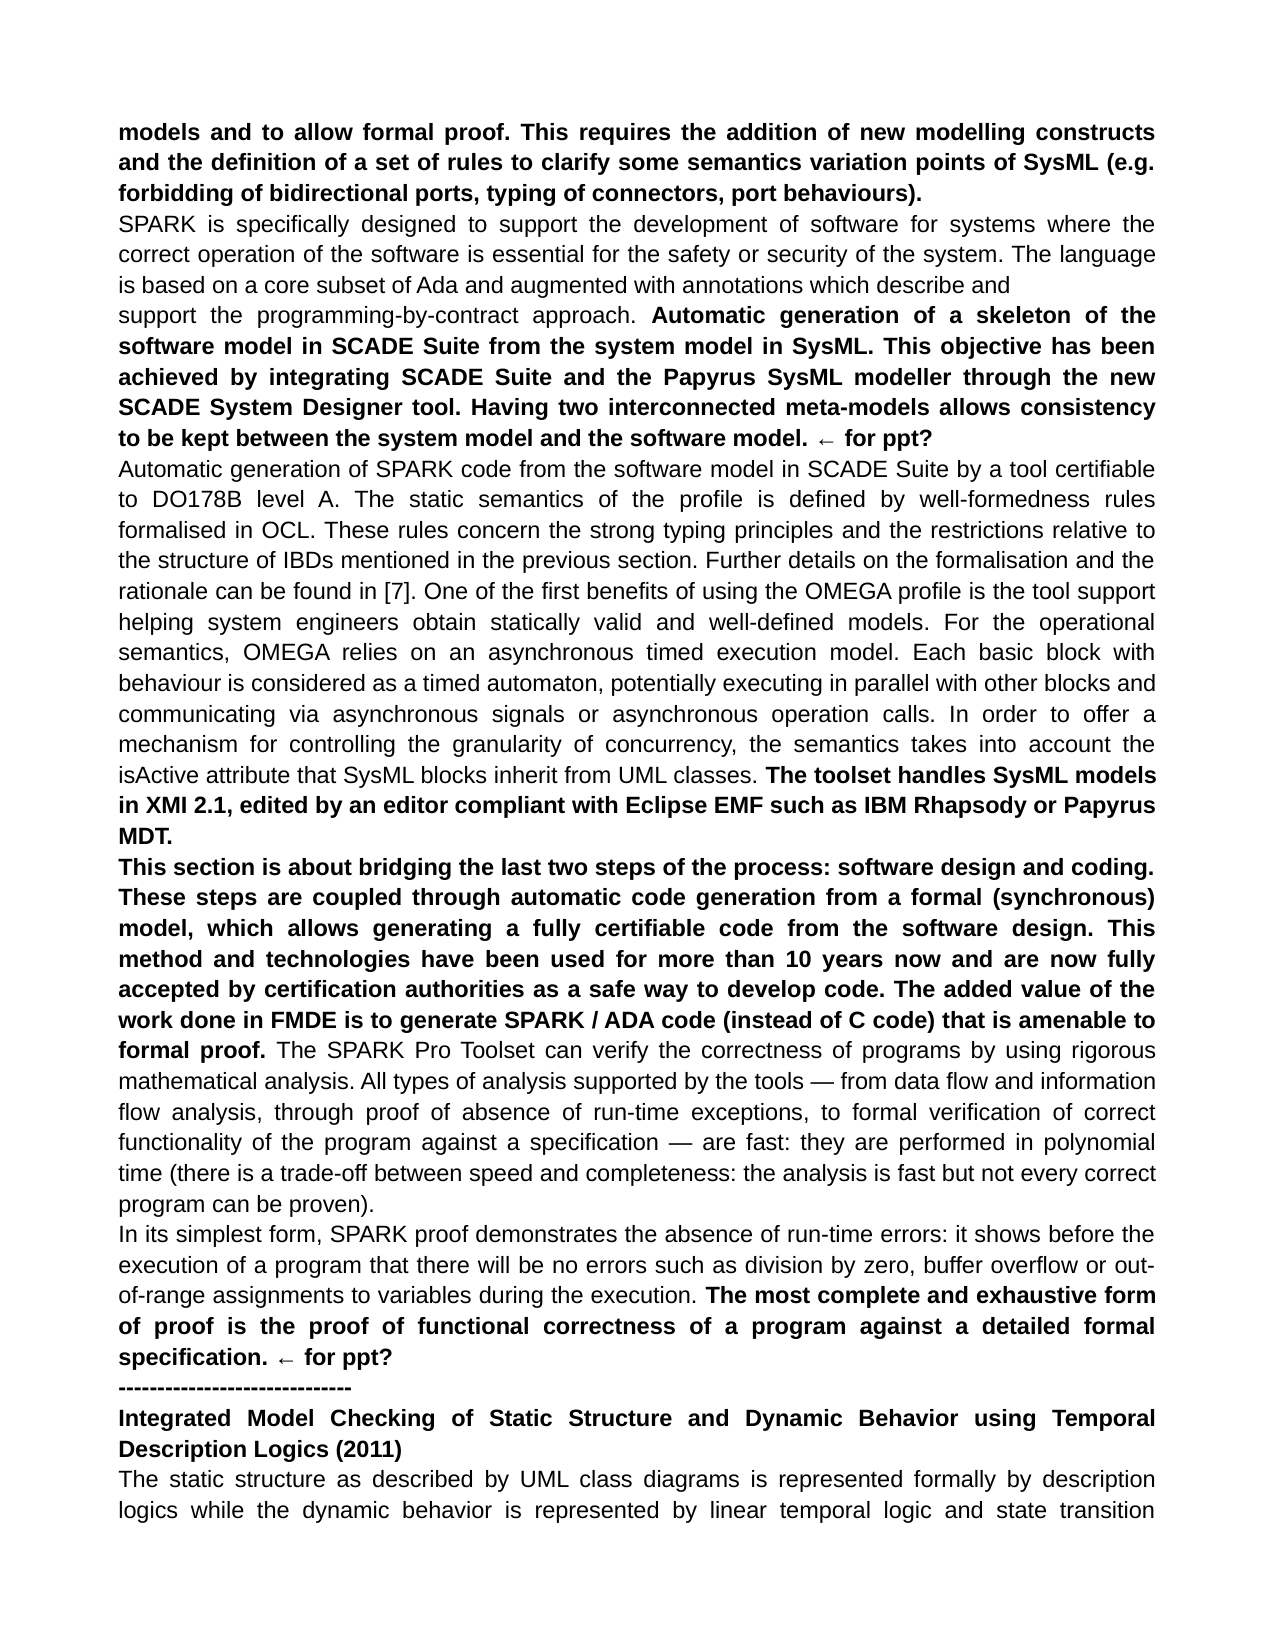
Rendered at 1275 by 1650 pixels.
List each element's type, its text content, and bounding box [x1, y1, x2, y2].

text ------------------------------ [118, 1374, 1157, 1401]
text Integrated Model Checking of Static Structure and Dynamic Behavior using Temporal Description Logics (2011) [118, 1404, 1157, 1462]
text The static structure as described by UML class diagrams is represented formally by description logics while the dynamic behavior is represented by linear temporal logic and state transition [118, 1466, 1157, 1523]
text SPARK is specifically designed to support the development of software for systems where the correct operation of the software is essential for the safety or security of the system. The language is based on a core subset of Ada and augmented with annotations which describe and [118, 210, 1157, 298]
text In its simplest form, SPARK proof demonstrates the absence of run-time errors: it shows before the execution of a program that there will be no errors such as division by zero, buffer overflow or out-of-range assignments to variables during the execution. The most complete and exhaustive form of proof is the proof of functional correctness of a program against a detailed formal specification. ← for ppt? [118, 1221, 1157, 1370]
text support the programming-by-contract approach. Automatic generation of a skeleton of the software model in SCADE Suite from the system model in SysML. This objective has been achieved by integrating SCADE Suite and the Papyrus SysML modeller through the new SCADE System Designer tool. Having two interconnected meta-models allows consistency to be kept between the system model and the software model. ← for ppt? [118, 302, 1157, 451]
text This section is about bridging the last two steps of the process: software design and coding. These steps are coupled through automatic code generation from a formal (synchronous) model, which allows generating a fully certifiable code from the software design. This method and technologies have been used for more than 10 years now and are now fully accepted by certification authorities as a safe way to develop code. The added value of the work done in FMDE is to generate SPARK / ADA code (instead of C code) that is amenable to formal proof. The SPARK Pro Toolset can verify the correctness of programs by using rigorous mathematical analysis. All types of analysis supported by the tools — from data flow and information flow analysis, through proof of absence of run-time exceptions, to formal verification of correct functionality of the program against a specification — are fast: they are performed in polynomial time (there is a trade-off between speed and completeness: the analysis is fast but not every correct program can be proven). [118, 853, 1157, 1217]
text Automatic generation of SPARK code from the software model in SCADE Suite by a tool certifiable to DO178B level A. The static semantics of the profile is defined by well-formedness rules formalised in OCL. These rules concern the strong typing principles and the restrictions relative to the structure of IBDs mentioned in the previous section. Further details on the formalisation and the rationale can be found in [7]. One of the first benefits of using the OMEGA profile is the tool support helping system engineers obtain statically valid and well-defined models. For the operational semantics, OMEGA relies on an asynchronous timed execution model. Each basic block with behaviour is considered as a timed automaton, potentially executing in parallel with other blocks and communicating via asynchronous signals or asynchronous operation calls. In order to offer a mechanism for controlling the granularity of concurrency, the semantics takes into account the isActive attribute that SysML blocks inherit from UML classes. The toolset handles SysML models in XMI 2.1, edited by an editor compliant with Eclipse EMF such as IBM Rhapsody or Papyrus MDT. [118, 455, 1157, 849]
text models and to allow formal proof. This requires the addition of new modelling constructs and the definition of a set of rules to clarify some semantics variation points of SysML (e.g. forbidding of bidirectional ports, typing of connectors, port behaviours). [118, 118, 1157, 206]
